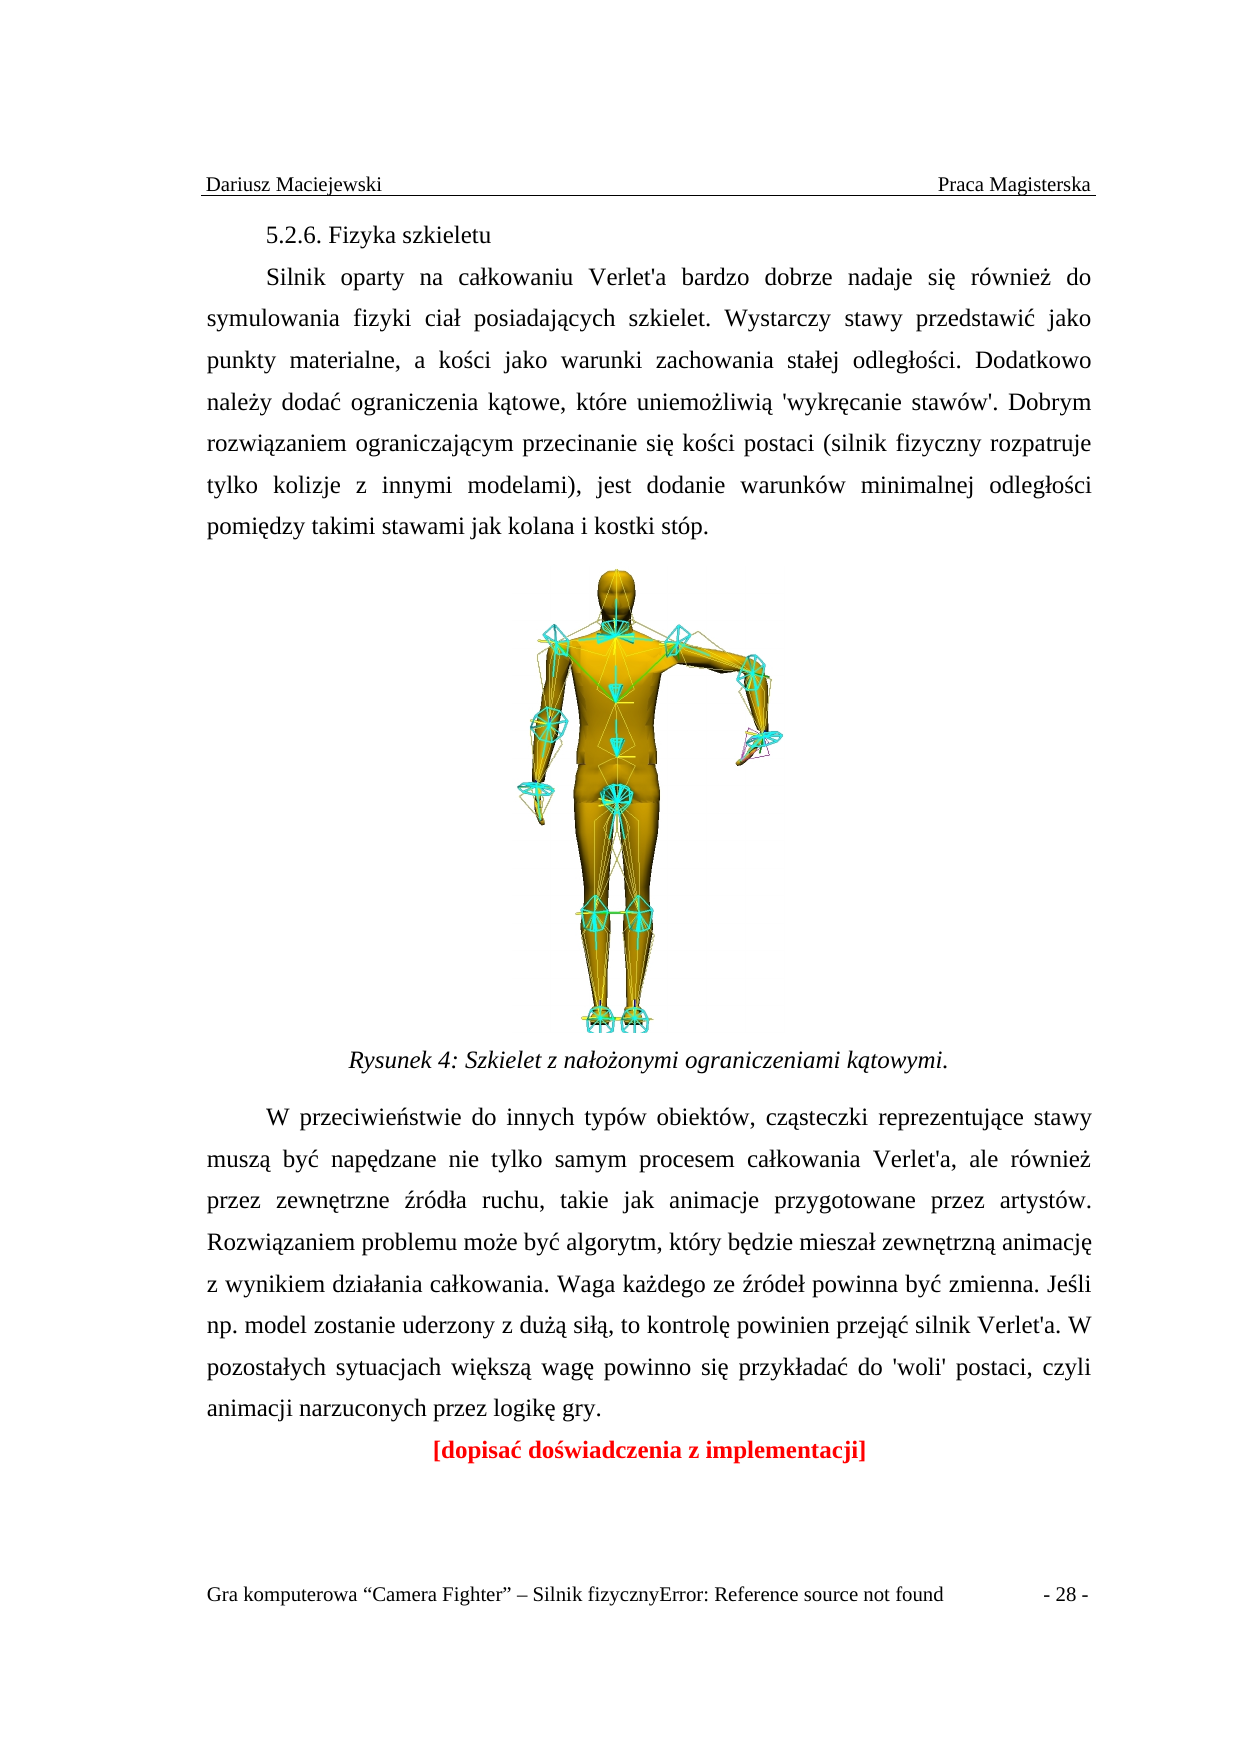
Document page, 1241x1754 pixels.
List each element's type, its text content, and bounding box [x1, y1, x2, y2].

picture [512, 566, 785, 1033]
text Rysunek 4: Szkielet z nałożonymi ograniczeniami kątowymi. [341, 1033, 958, 1074]
text [dopisać doświadczenia z implementacji] [207, 1436, 1092, 1464]
text W przeciwieństwie do innych typów obiektów, cząsteczki reprezentujące stawy muszą być napędzane nie tylko samym procesem całkowania Verlet'a, ale również przez zewnętrzne źródła ruchu, takie jak animacje przygotowane przez artystów. Rozwiązaniem problemu może być algorytm, który będzie mieszał zewnętrzną animację z wynikiem działania całkowania. Waga każdego ze źródeł powinna być zmienna. Jeśli np. model zostanie uderzony z dużą siłą, to kontrolę powinien przejąć silnik Verlet'a. W pozostałych sytuacjach większą wagę powinno się przykładać do 'woli' postaci, czyli animacji narzuconych przez logikę gry. [207, 1103, 1092, 1422]
subtitle Fizyka szkieletu [207, 221, 1092, 249]
text Silnik oparty na całkowaniu Verlet'a bardzo dobrze nadaje się również do symulowania fizyki ciał posiadających szkielet. Wystarczy stawy przedstawić jako punkty materialne, a kości jako warunki zachowania stałej odległości. Dodatkowo należy dodać ograniczenia kątowe, które uniemożliwią 'wykręcanie stawów'. Dobrym rozwiązaniem ograniczającym przecinanie się kości postaci (silnik fizyczny rozpatruje tylko kolizje z innymi modelami), jest dodanie warunków minimalnej odległości pomiędzy takimi stawami jak kolana i kostki stóp. [207, 263, 1092, 540]
